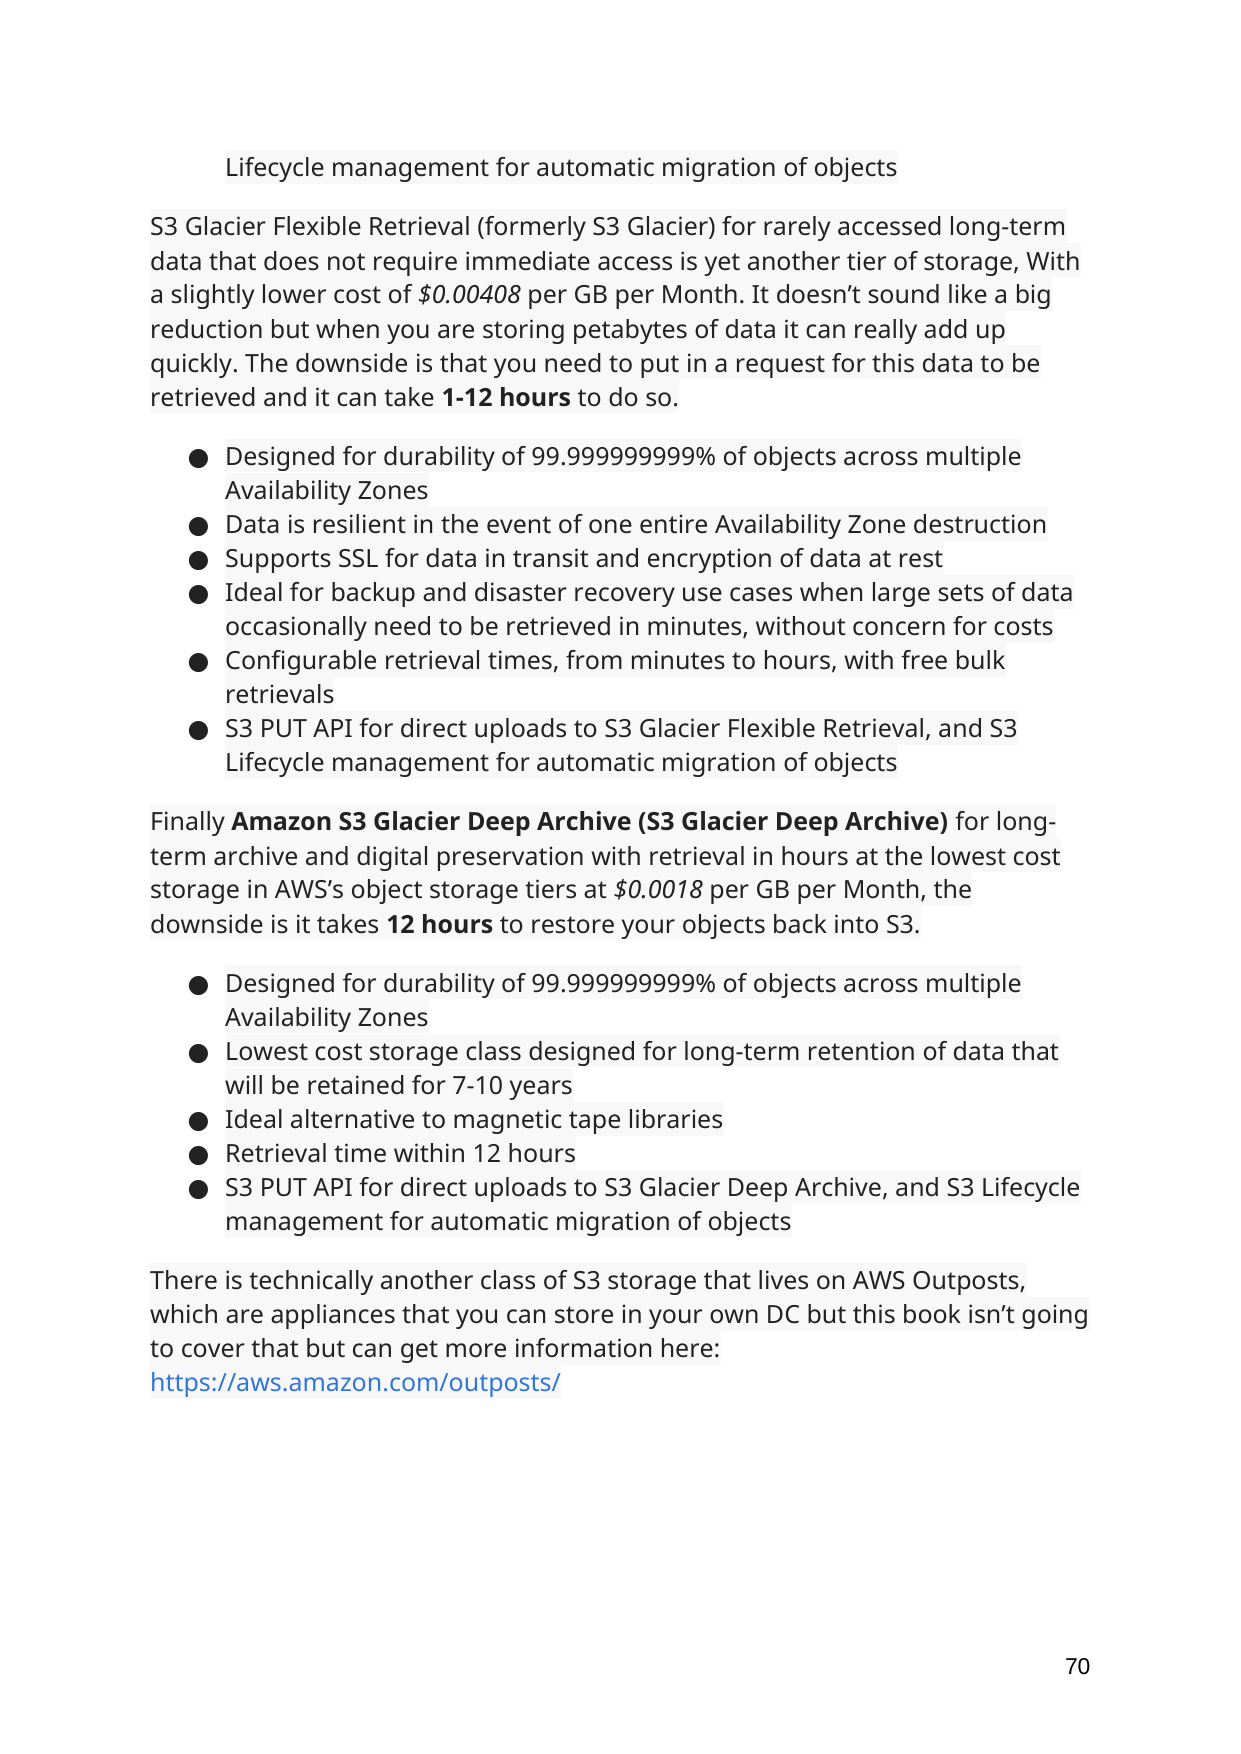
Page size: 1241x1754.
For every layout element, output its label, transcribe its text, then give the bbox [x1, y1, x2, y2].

list Designed for durability of 99.999999999% of objects across multiple Availability Zones [187, 438, 1090, 507]
list Ideal for backup and disaster recovery use cases when large sets of data occasionally need to be retrieved in minutes, without concern for costs [187, 575, 1090, 643]
list Lowest cost storage class designed for long-term retention of data that will be retained for 7-10 years [187, 1033, 1090, 1102]
list Retrieval time within 12 hours [187, 1136, 1090, 1170]
text There is technically another class of S3 storage that lives on AWS Outposts, which are appliances that you can store in your own DC but this book isn’t going to cover that but can get more information here: https://aws.amazon.com/outposts/ [150, 1263, 1090, 1399]
list S3 PUT API for direct uploads to S3 Glacier Deep Archive, and S3 Lifecycle management for automatic migration of objects [187, 1170, 1090, 1238]
list Data is resilient in the event of one entire Availability Zone destruction [187, 507, 1090, 541]
text S3 Glacier Flexible Retrieval (formerly S3 Glacier) for rarely accessed long-term data that does not require immediate access is yet another tier of storage, With a slightly lower cost of $0.00408 per GB per Month. It doesn’t sound like a big reduction but when you are storing petabytes of data it can really add up quickly. The downside is that you need to put in a request for this data to be retrieved and it can take 1-12 hours to do so. [150, 209, 1090, 413]
list Supports SSL for data in transit and encryption of data at rest [187, 541, 1090, 575]
list Lifecycle management for automatic migration of objects [187, 150, 1090, 184]
text Finally Amazon S3 Glacier Deep Archive (S3 Glacier Deep Archive) for long-term archive and digital preservation with retrieval in hours at the lowest cost storage in AWS’s object storage tiers at $0.0018 per GB per Month, the downside is it takes 12 hours to restore your objects back into S3. [150, 804, 1090, 940]
list S3 PUT API for direct uploads to S3 Glacier Flexible Retrieval, and S3 Lifecycle management for automatic migration of objects [187, 711, 1090, 779]
list Ideal alternative to magnetic tape libraries [187, 1102, 1090, 1136]
list Configurable retrieval times, from minutes to hours, with free bulk retrievals [187, 643, 1090, 711]
list Designed for durability of 99.999999999% of objects across multiple Availability Zones [187, 965, 1090, 1033]
